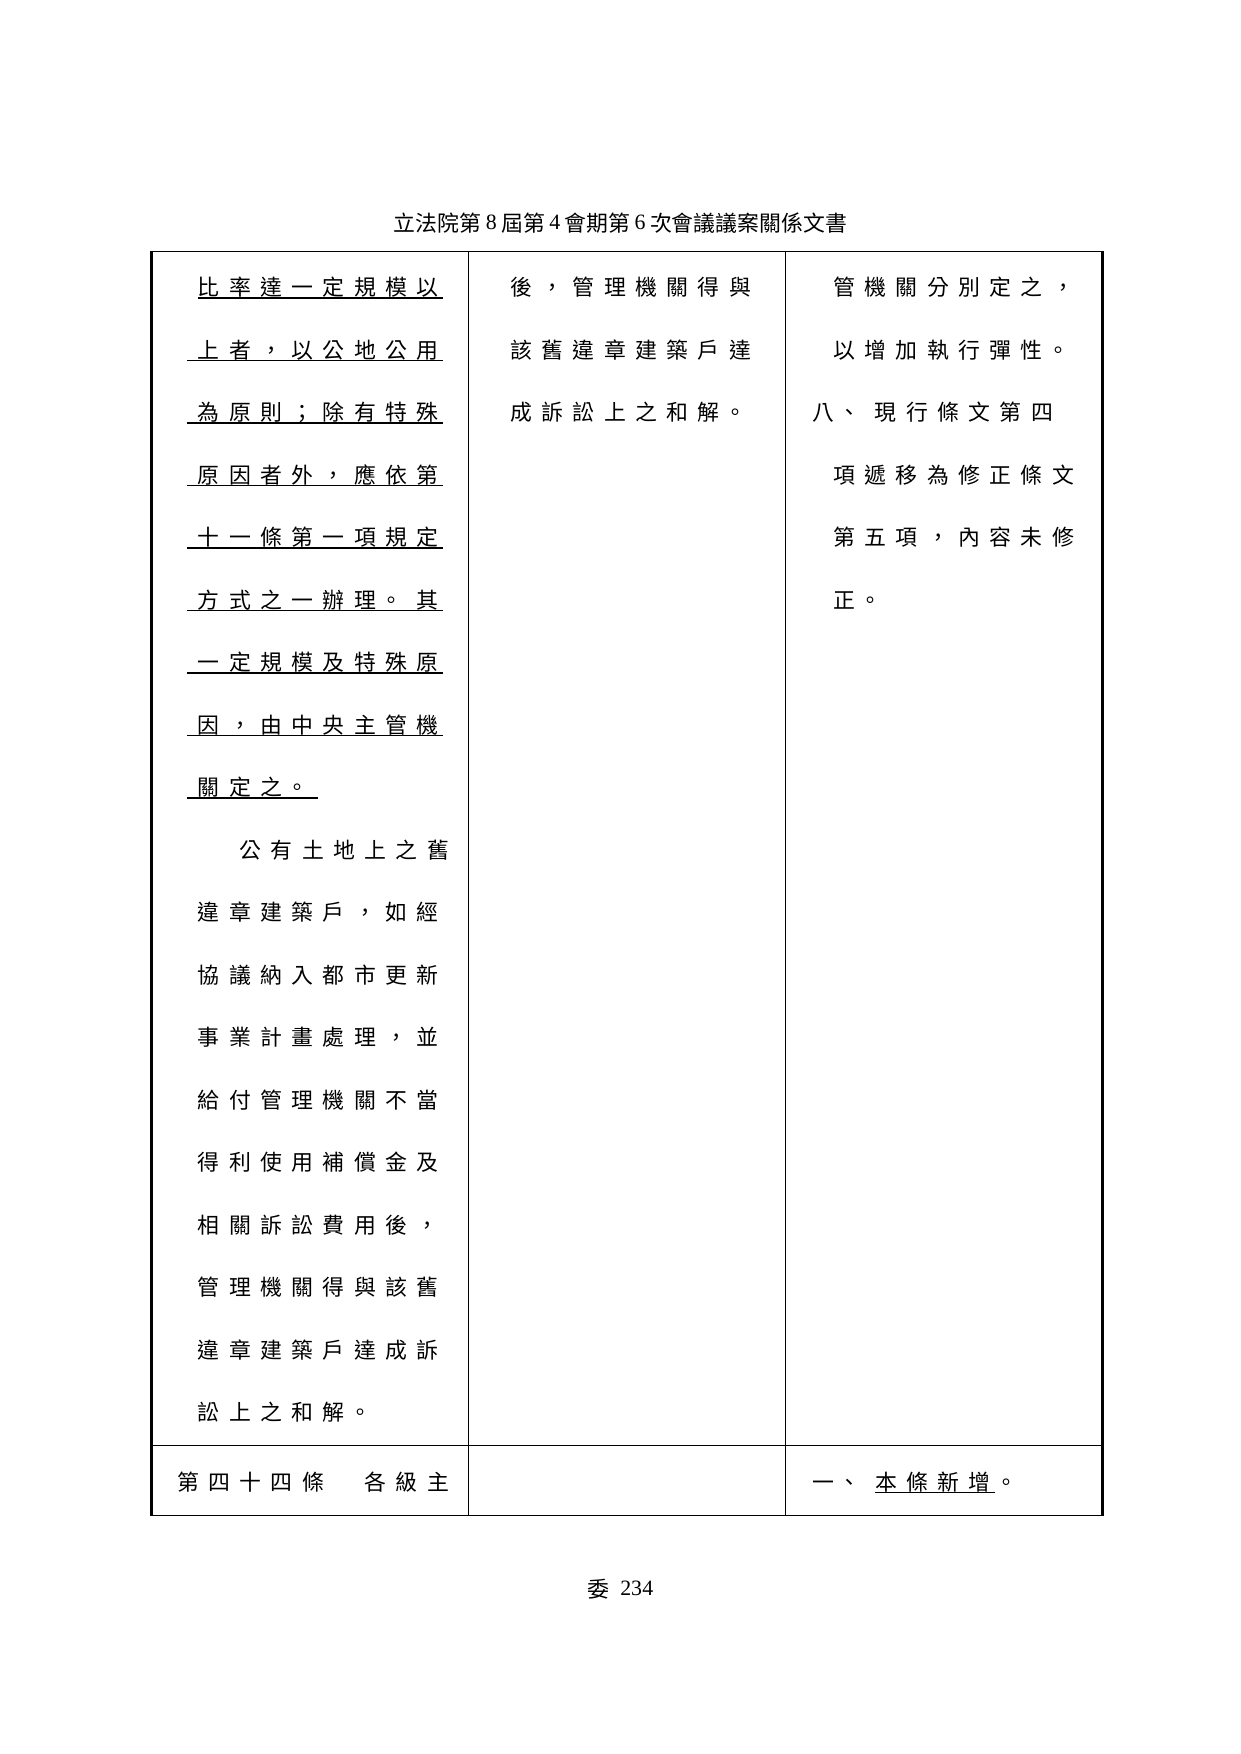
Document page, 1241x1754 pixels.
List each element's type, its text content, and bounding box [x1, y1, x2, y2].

table_cell 後，管理機關得與該舊違章建築戶達成訴訟上之和解。 [469, 252, 785, 1445]
table_cell 第四十四條 各級主 [153, 1446, 468, 1514]
table_cell 比率達一定規模以上者，以公地公用為原則；除有特殊原因者外，應依第十一條第一項規定方式之一辦理。其一定規模及特殊原因，由中央主管機關定之。 公有土地上之舊違章建築戶，如經協議納入都市更新事業計畫處理，並給付管理機關不當得利使用補償金及相關訴訟費用後，管理機關得與該舊違章建築戶達成訴訟上之和解。 [153, 252, 468, 1445]
table_cell 一、本條新增。 [786, 1446, 1101, 1514]
table_cell 管機關分別定之，以增加執行彈性。 八、現行條文第四項遞移為修正條文第五項，內容未修正。 [786, 252, 1101, 1445]
table_cell [469, 1446, 785, 1514]
